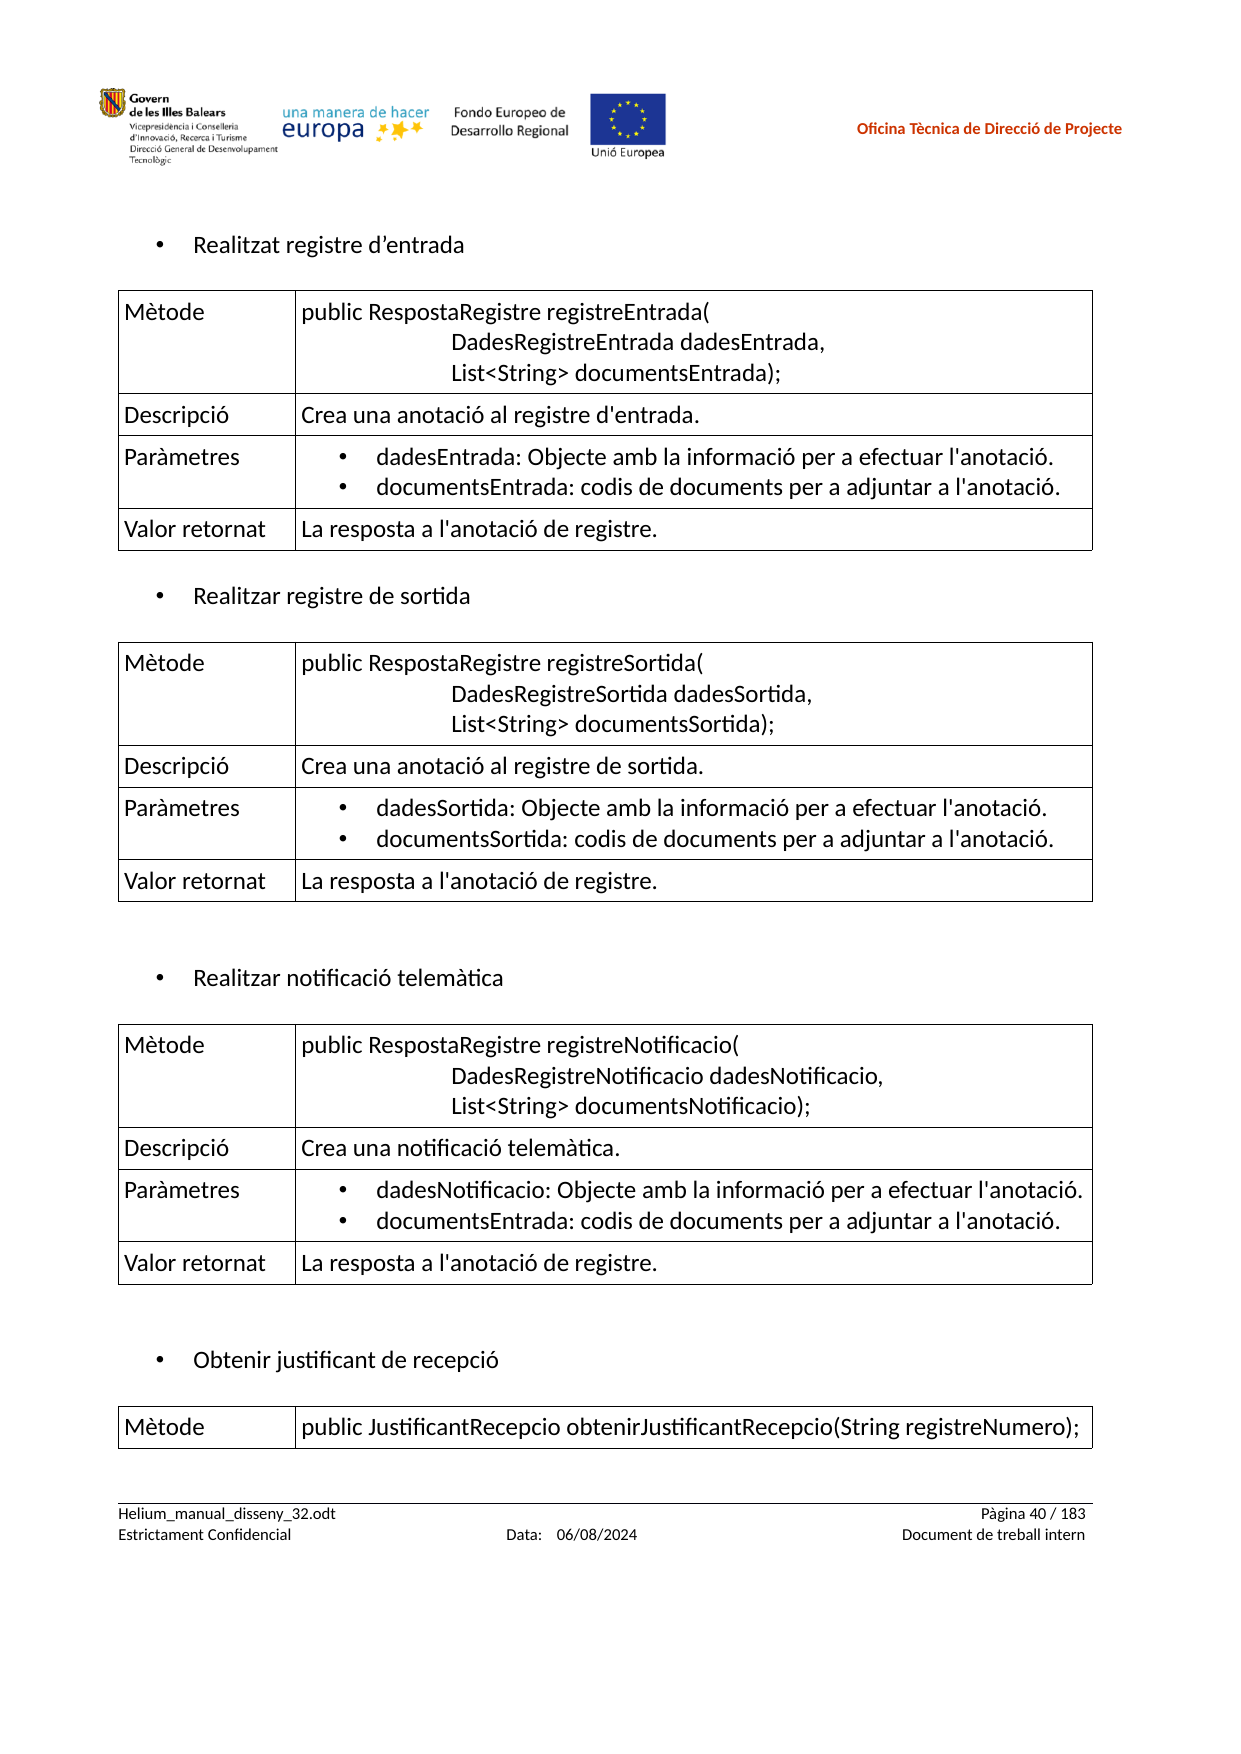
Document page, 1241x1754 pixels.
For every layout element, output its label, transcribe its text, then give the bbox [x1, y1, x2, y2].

table_header public RespostaRegistre registreEntrada( DadesRegistreEntrada dadesEntrada, List<String> documentsEntrada); [296, 291, 1092, 393]
list Obtenir justificant de recepció [156, 1345, 1122, 1375]
table_cell dadesEntrada: Objecte amb la informació per a efectuar l'anotació. documentsEntrada: codis de documents per a adjuntar a l'anotació. [296, 436, 1092, 508]
list Realitzar notificació telemàtica [156, 963, 1122, 993]
table_cell Paràmetres [119, 788, 295, 859]
table_header Mètode [119, 291, 295, 393]
table_cell Crea una notificació telemàtica. [296, 1128, 1092, 1169]
table_cell Descripció [119, 1128, 295, 1169]
table_cell Valor retornat [119, 1242, 295, 1283]
table_cell Descripció [119, 746, 295, 787]
table_cell Paràmetres [119, 1170, 295, 1241]
table_cell Valor retornat [119, 860, 295, 901]
table_cell dadesNotificacio: Objecte amb la informació per a efectuar l'anotació. documentsEntrada: codis de documents per a adjuntar a l'anotació. [296, 1170, 1092, 1241]
table_cell Descripció [119, 394, 295, 435]
list Realitzat registre d’entrada [156, 229, 1122, 259]
table_header public RespostaRegistre registreSortida( DadesRegistreSortida dadesSortida, List<String> documentsSortida); [296, 643, 1092, 745]
table_header public JustificantRecepcio obtenirJustificantRecepcio(String registreNumero); [296, 1407, 1092, 1448]
table_header Mètode [119, 1407, 295, 1448]
table_cell La resposta a l'anotació de registre. [296, 1242, 1092, 1283]
table_cell Crea una anotació al registre d'entrada. [296, 394, 1092, 435]
picture [99, 87, 668, 166]
table_cell Valor retornat [119, 509, 295, 550]
table_cell La resposta a l'anotació de registre. [296, 509, 1092, 550]
table_cell dadesSortida: Objecte amb la informació per a efectuar l'anotació. documentsSortida: codis de documents per a adjuntar a l'anotació. [296, 788, 1092, 859]
table_cell Crea una anotació al registre de sortida. [296, 746, 1092, 787]
table_header Mètode [119, 1025, 295, 1127]
list Realitzar registre de sortida [156, 581, 1122, 611]
table_cell La resposta a l'anotació de registre. [296, 860, 1092, 901]
table_header Mètode [119, 643, 295, 745]
table_cell Paràmetres [119, 436, 295, 508]
table_header public RespostaRegistre registreNotificacio( DadesRegistreNotificacio dadesNotificacio, List<String> documentsNotificacio); [296, 1025, 1092, 1127]
